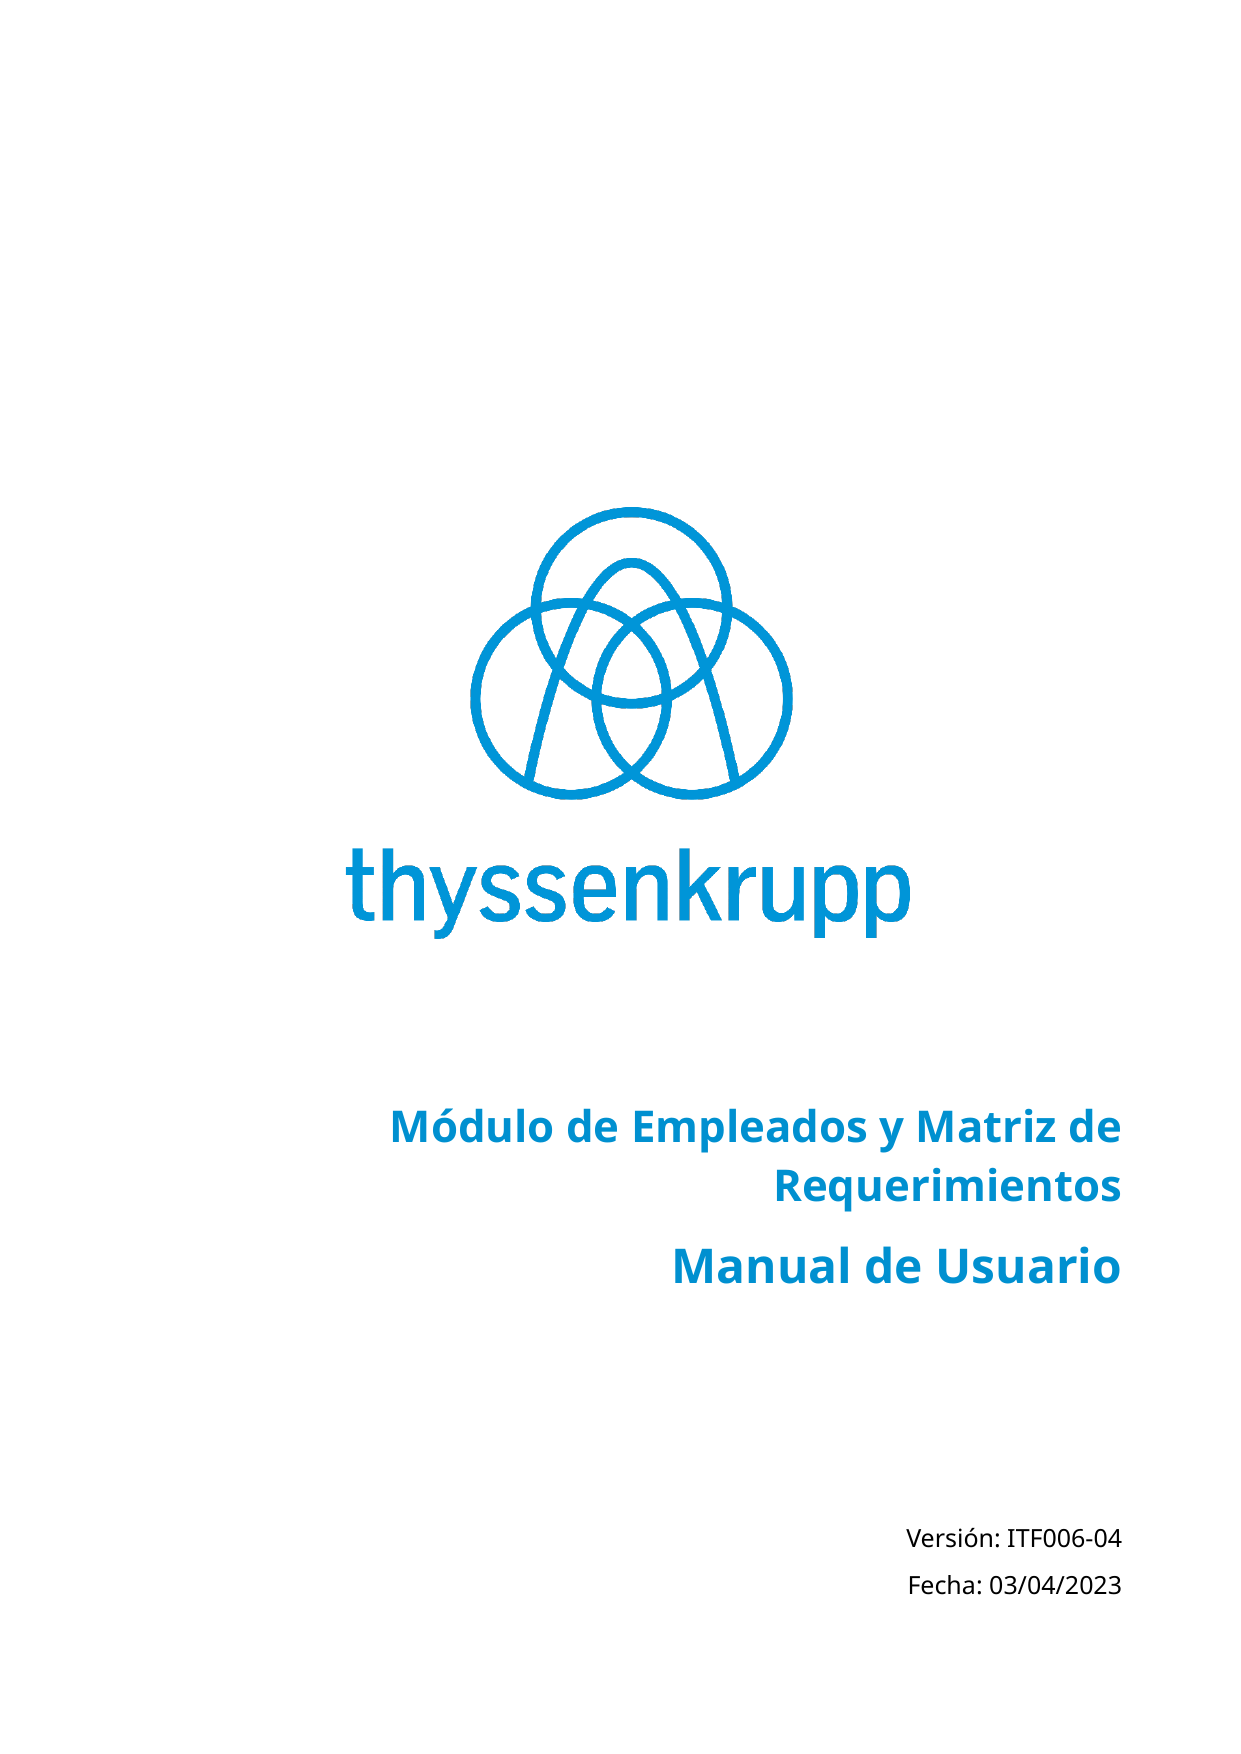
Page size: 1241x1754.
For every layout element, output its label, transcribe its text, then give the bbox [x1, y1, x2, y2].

text Fecha: 03/04/2023 [118, 1567, 1122, 1601]
text Versión: ITF006-04 [118, 1521, 1122, 1555]
text Módulo de Empleados y Matriz de Requerimientos [118, 1095, 1122, 1214]
text Manual de Usuario [118, 1232, 1122, 1297]
